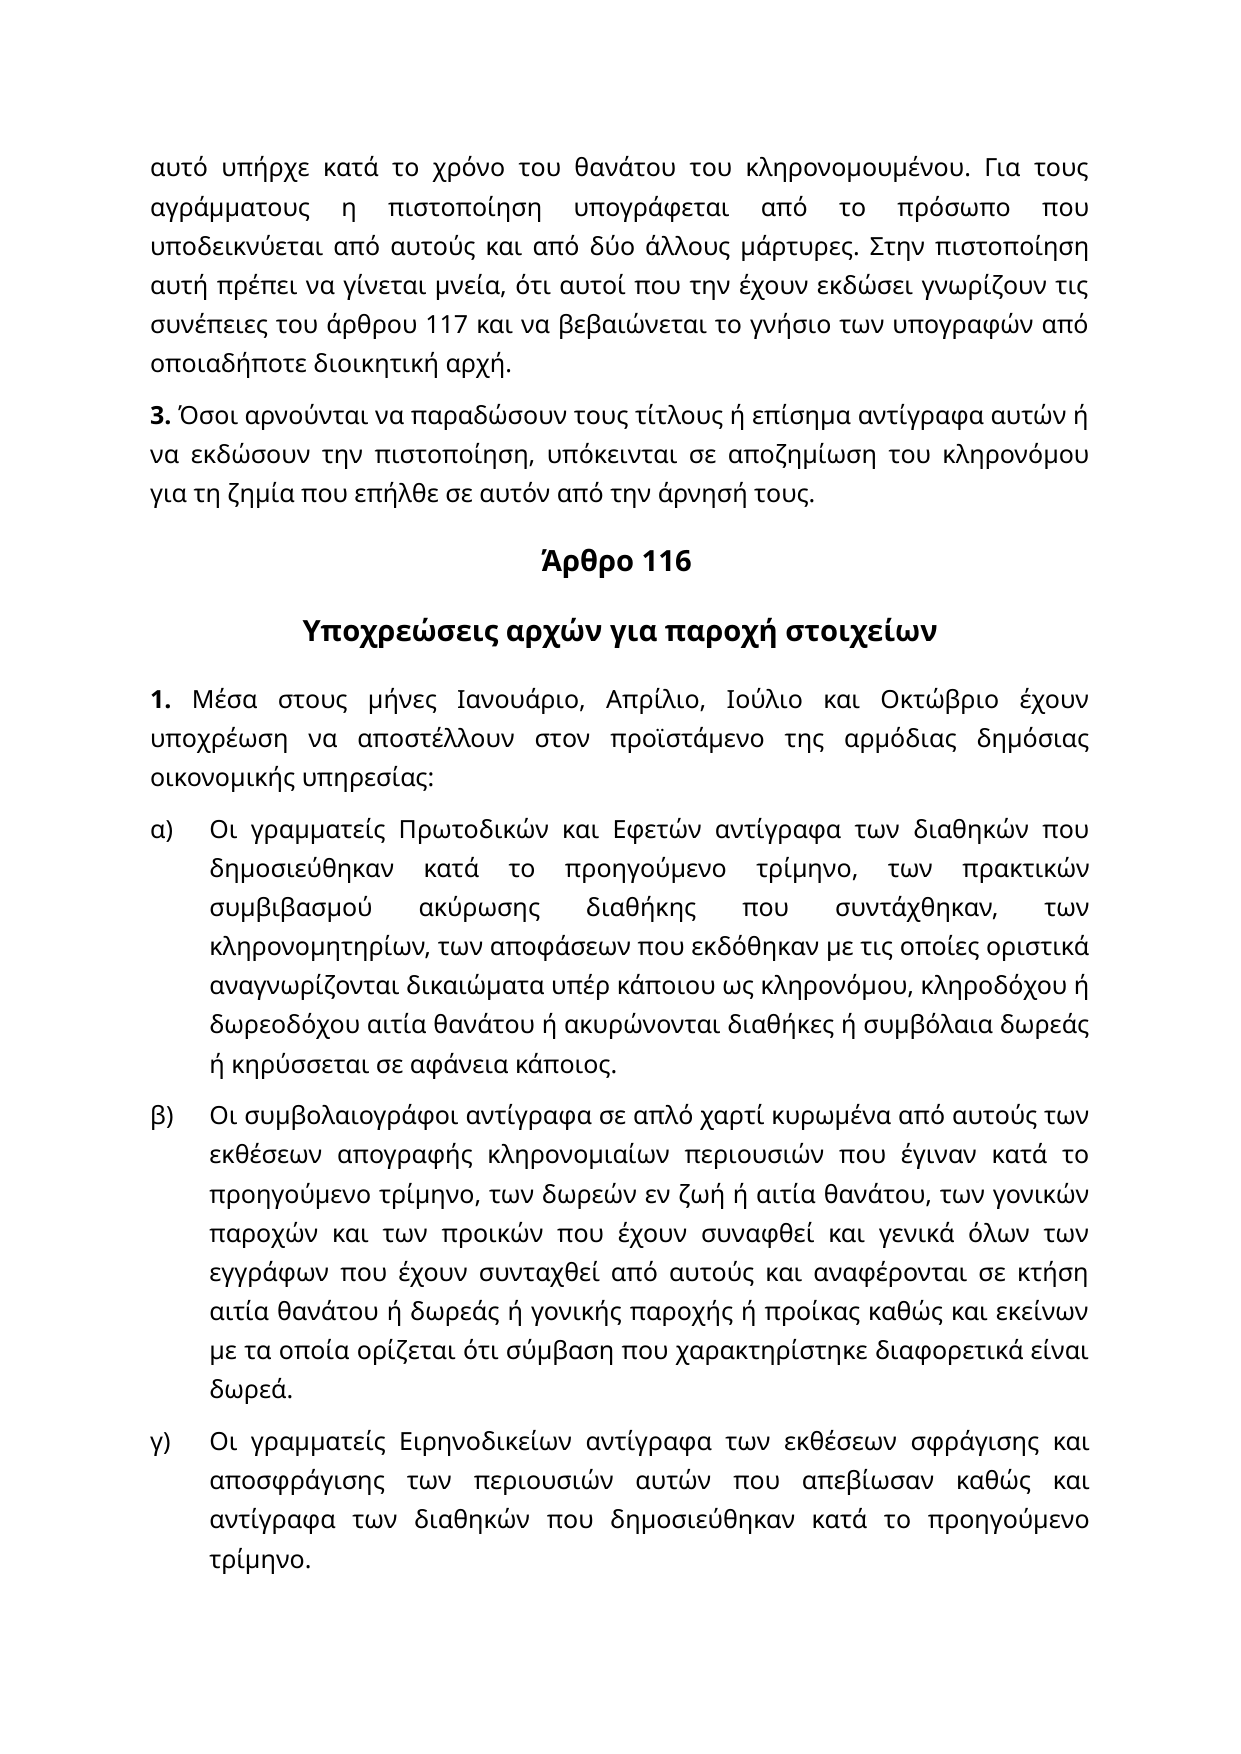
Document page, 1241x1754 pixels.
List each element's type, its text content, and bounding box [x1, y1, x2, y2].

text αυτό υπήρχε κατά το χρόνο του θανάτου του κληρονομουμένου. Για τους αγράμματους η πιστοποίηση υπογράφεται από το πρόσωπο που υποδεικνύεται από αυτούς και από δύο άλλους μάρτυρες. Στην πιστοποίηση αυτή πρέπει να γίνεται μνεία, ότι αυτοί που την έχουν εκδώσει γνωρίζουν τις συνέπειες του άρθρου 117 και να βεβαιώνεται το γνήσιο των υπογραφών από οποιαδήποτε διοικητική αρχή. [150, 150, 1090, 380]
text 3. Όσοι αρνούνται να παραδώσουν τους τίτλους ή επίσημα αντίγραφα αυτών ή να εκδώσουν την πιστοποίηση, υπόκεινται σε αποζημίωση του κληρονόμου για τη ζημία που επήλθε σε αυτόν από την άρνησή τους. [150, 397, 1090, 510]
list β) Οι συμβολαιογράφοι αντίγραφα σε απλό χαρτί κυρωμένα από αυτούς των εκθέσεων απογραφής κληρονομιαίων περιουσιών που έγιναν κατά το προηγούμενο τρίμηνο, των δωρεών εν ζωή ή αιτία θανάτου, των γονικών παροχών και των προικών που έχουν συναφθεί και γενικά όλων των εγγράφων που έχουν συνταχθεί από αυτούς και αναφέρονται σε κτήση αιτία θανάτου ή δωρεάς ή γονικής παροχής ή προίκας καθώς και εκείνων με τα οποία ορίζεται ότι σύμβαση που χαρακτηρίστηκε διαφορετικά είναι δωρεά. [150, 1098, 1090, 1406]
list α) Οι γραμματείς Πρωτοδικών και Εφετών αντίγραφα των διαθηκών που δημοσιεύθηκαν κατά το προηγούμενο τρίμηνο, των πρακτικών συμβιβασμού ακύρωσης διαθήκης που συντάχθηκαν, των κληρονομητηρίων, των αποφάσεων που εκδόθηκαν με τις οποίες οριστικά αναγνωρίζονται δικαιώματα υπέρ κάποιου ως κληρονόμου, κληροδόχου ή δωρεοδόχου αιτία θανάτου ή ακυρώνονται διαθήκες ή συμβόλαια δωρεάς ή κηρύσσεται σε αφάνεια κάποιος. [150, 811, 1090, 1080]
list γ) Οι γραμματείς Ειρηνοδικείων αντίγραφα των εκθέσεων σφράγισης και αποσφράγισης των περιουσιών αυτών που απεβίωσαν καθώς και αντίγραφα των διαθηκών που δημοσιεύθηκαν κατά το προηγούμενο τρίμηνο. [150, 1424, 1090, 1575]
subtitle Υποχρεώσεις αρχών για παροχή στοιχείων [150, 611, 1090, 650]
subtitle Άρθρο 116 [150, 540, 1090, 580]
text 1. Μέσα στους μήνες Ιανουάριο, Απρίλιο, Ιούλιο και Οκτώβριο έχουν υποχρέωση να αποστέλλουν στον προϊστάμενο της αρμόδιας δημόσιας οικονομικής υπηρεσίας: [150, 681, 1090, 794]
